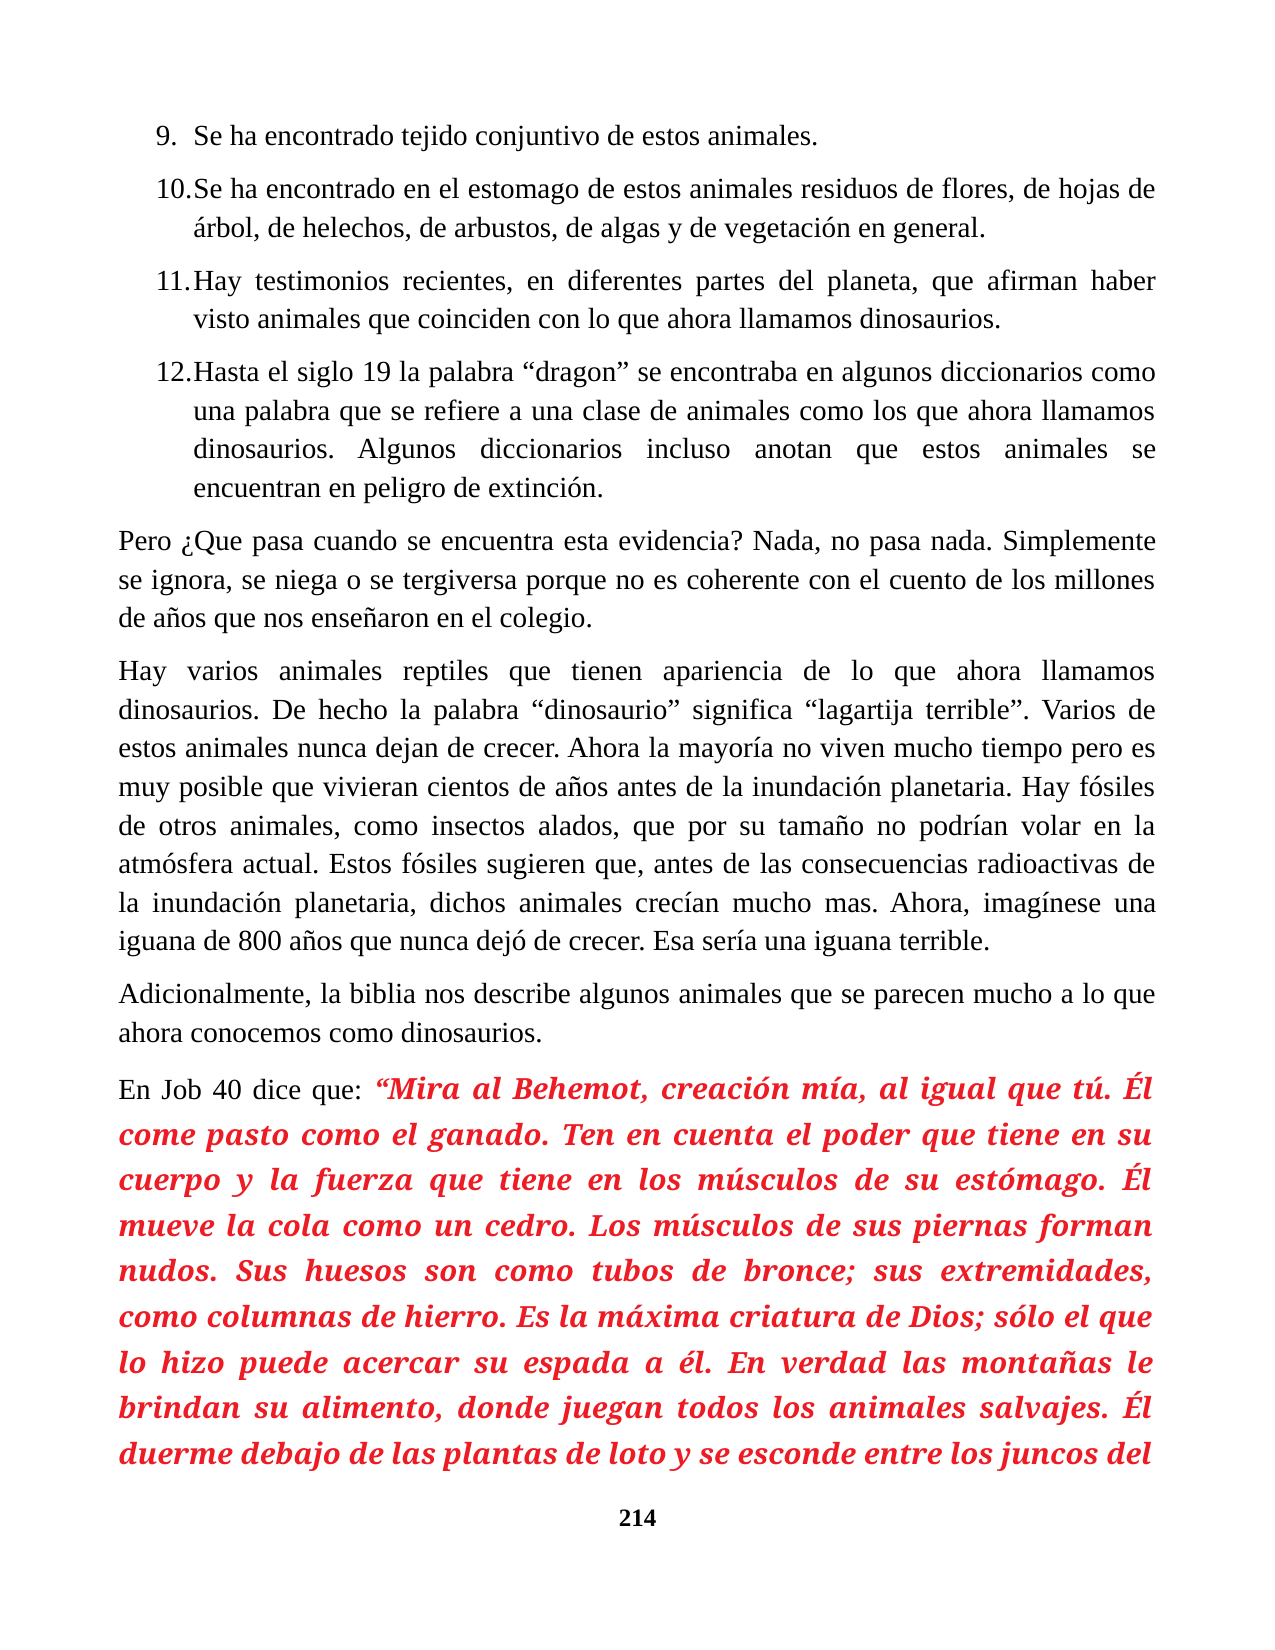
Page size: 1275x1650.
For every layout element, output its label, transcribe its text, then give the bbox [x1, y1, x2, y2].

list Hasta el siglo 19 la palabra “dragon” se encontraba en algunos diccionarios como una palabra que se refiere a una clase de animales como los que ahora llamamos dinosaurios. Algunos diccionarios incluso anotan que estos animales se encuentran en peligro de extinción. [156, 354, 1157, 504]
text En Job 40 dice que: “Mira al Behemot, creación mía, al igual que tú. Él come pasto como el ganado. Ten en cuenta el poder que tiene en su cuerpo y la fuerza que tiene en los músculos de su estómago. Él mueve la cola como un cedro. Los músculos de sus piernas forman nudos. Sus huesos son como tubos de bronce; sus extremidades, como columnas de hierro. Es la máxima criatura de Dios; sólo el que lo hizo puede acercar su espada a él. En verdad las montañas le brindan su alimento, donde juegan todos los animales salvajes. Él duerme debajo de las plantas de loto y se esconde entre los juncos del [118, 1068, 1157, 1473]
list Se ha encontrado tejido conjuntivo de estos animales. [156, 118, 1157, 152]
text Hay varios animales reptiles que tienen apariencia de lo que ahora llamamos dinosaurios. De hecho la palabra “dinosaurio” significa “lagartija terrible”. Varios de estos animales nunca dejan de crecer. Ahora la mayoría no viven mucho tiempo pero es muy posible que vivieran cientos de años antes de la inundación planetaria. Hay fósiles de otros animales, como insectos alados, que por su tamaño no podrían volar en la atmósfera actual. Estos fósiles sugieren que, antes de las consecuencias radioactivas de la inundación planetaria, dichos animales crecían mucho mas. Ahora, imagínese una iguana de 800 años que nunca dejó de crecer. Esa sería una iguana terrible. [118, 653, 1157, 957]
list Se ha encontrado en el estomago de estos animales residuos de flores, de hojas de árbol, de helechos, de arbustos, de algas y de vegetación en general. [156, 171, 1157, 243]
text Adicionalmente, la biblia nos describe algunos animales que se parecen mucho a lo que ahora conocemos como dinosaurios. [118, 976, 1157, 1048]
list Hay testimonios recientes, en diferentes partes del planeta, que afirman haber visto animales que coinciden con lo que ahora llamamos dinosaurios. [156, 263, 1157, 335]
text Pero ¿Que pasa cuando se encuentra esta evidencia? Nada, no pasa nada. Simplemente se ignora, se niega o se tergiversa porque no es coherente con el cuento de los millones de años que nos enseñaron en el colegio. [118, 523, 1157, 634]
